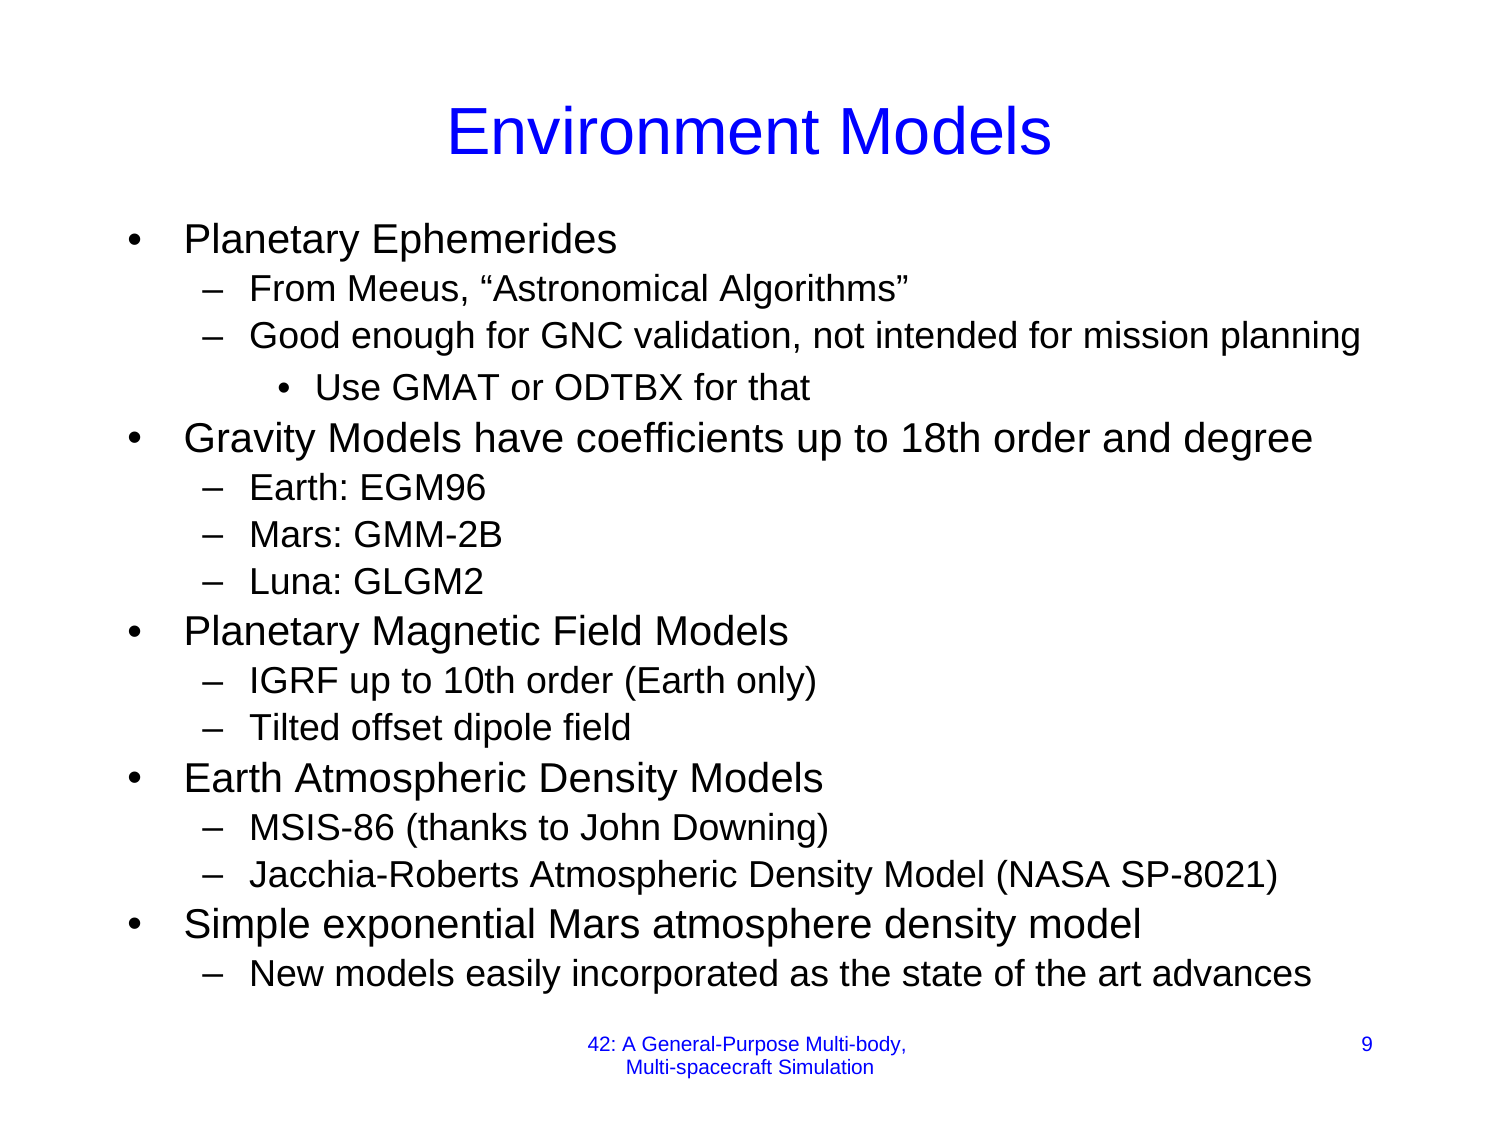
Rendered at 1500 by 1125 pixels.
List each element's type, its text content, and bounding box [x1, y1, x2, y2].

title Environment Models [112, 37, 1388, 212]
list Planetary Ephemerides From Meeus, “Astronomical Algorithms” Good enough for GNC validation, not intended for mission planning Use GMAT or ODTBX for that Gravity Models have coefficients up to 18th order and degree Earth: EGM96 Mars: GMM-2B Luna: GLGM2 Planetary Magnetic Field Models IGRF up to 10th order (Earth only) Tilted offset dipole field Earth Atmospheric Density Models MSIS-86 (thanks to John Downing) Jacchia-Roberts Atmospheric Density Model (NASA SP-8021) Simple exponential Mars atmosphere density model New models easily incorporated as the state of the art advances [112, 212, 1388, 888]
